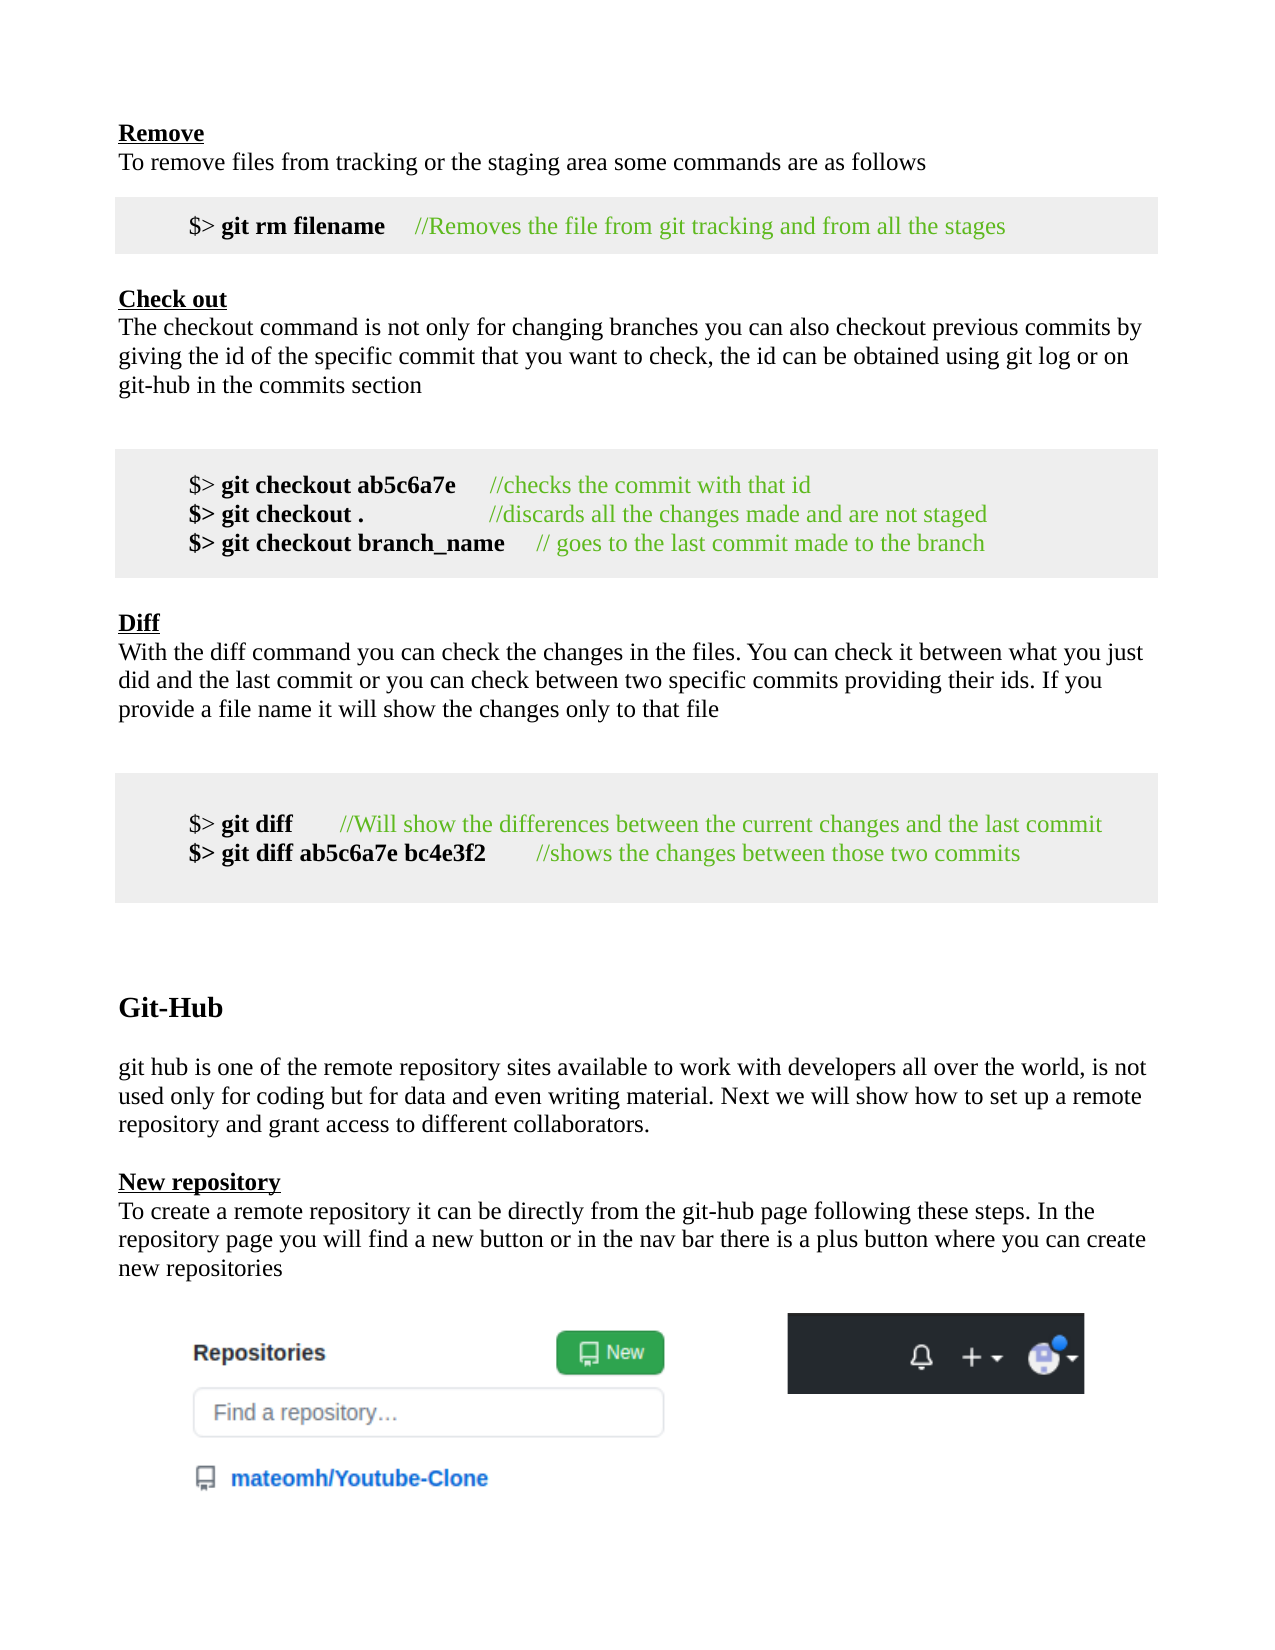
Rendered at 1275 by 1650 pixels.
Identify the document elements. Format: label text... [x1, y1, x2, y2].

text To remove files from tracking or the staging area some commands are as follows [118, 147, 1157, 176]
text Diff [118, 608, 1157, 637]
picture [787, 1313, 1085, 1394]
text To create a remote repository it can be directly from the git-hub page following these steps. In the repository page you will find a new button or in the nav bar there is a plus button where you can create new repositories [118, 1196, 1157, 1282]
text With the diff command you can check the changes in the files. You can check it between what you just did and the last commit or you can check between two specific commits providing their ids. If you provide a file name it will show the changes only to that file [118, 637, 1157, 723]
picture [162, 1298, 685, 1499]
text New repository [118, 1167, 1157, 1196]
text Git-Hub [118, 990, 1157, 1023]
text Check out [118, 284, 1157, 312]
text git hub is one of the remote repository sites available to work with developers all over the world, is not used only for coding but for data and even writing material. Next we will show how to set up a remote repository and grant access to different collaborators. [118, 1052, 1157, 1138]
text Remove [118, 118, 1157, 147]
text The checkout command is not only for changing branches you can also checkout previous commits by giving the id of the specific commit that you want to check, the id can be obtained using git log or on git-hub in the commits section [118, 312, 1157, 399]
